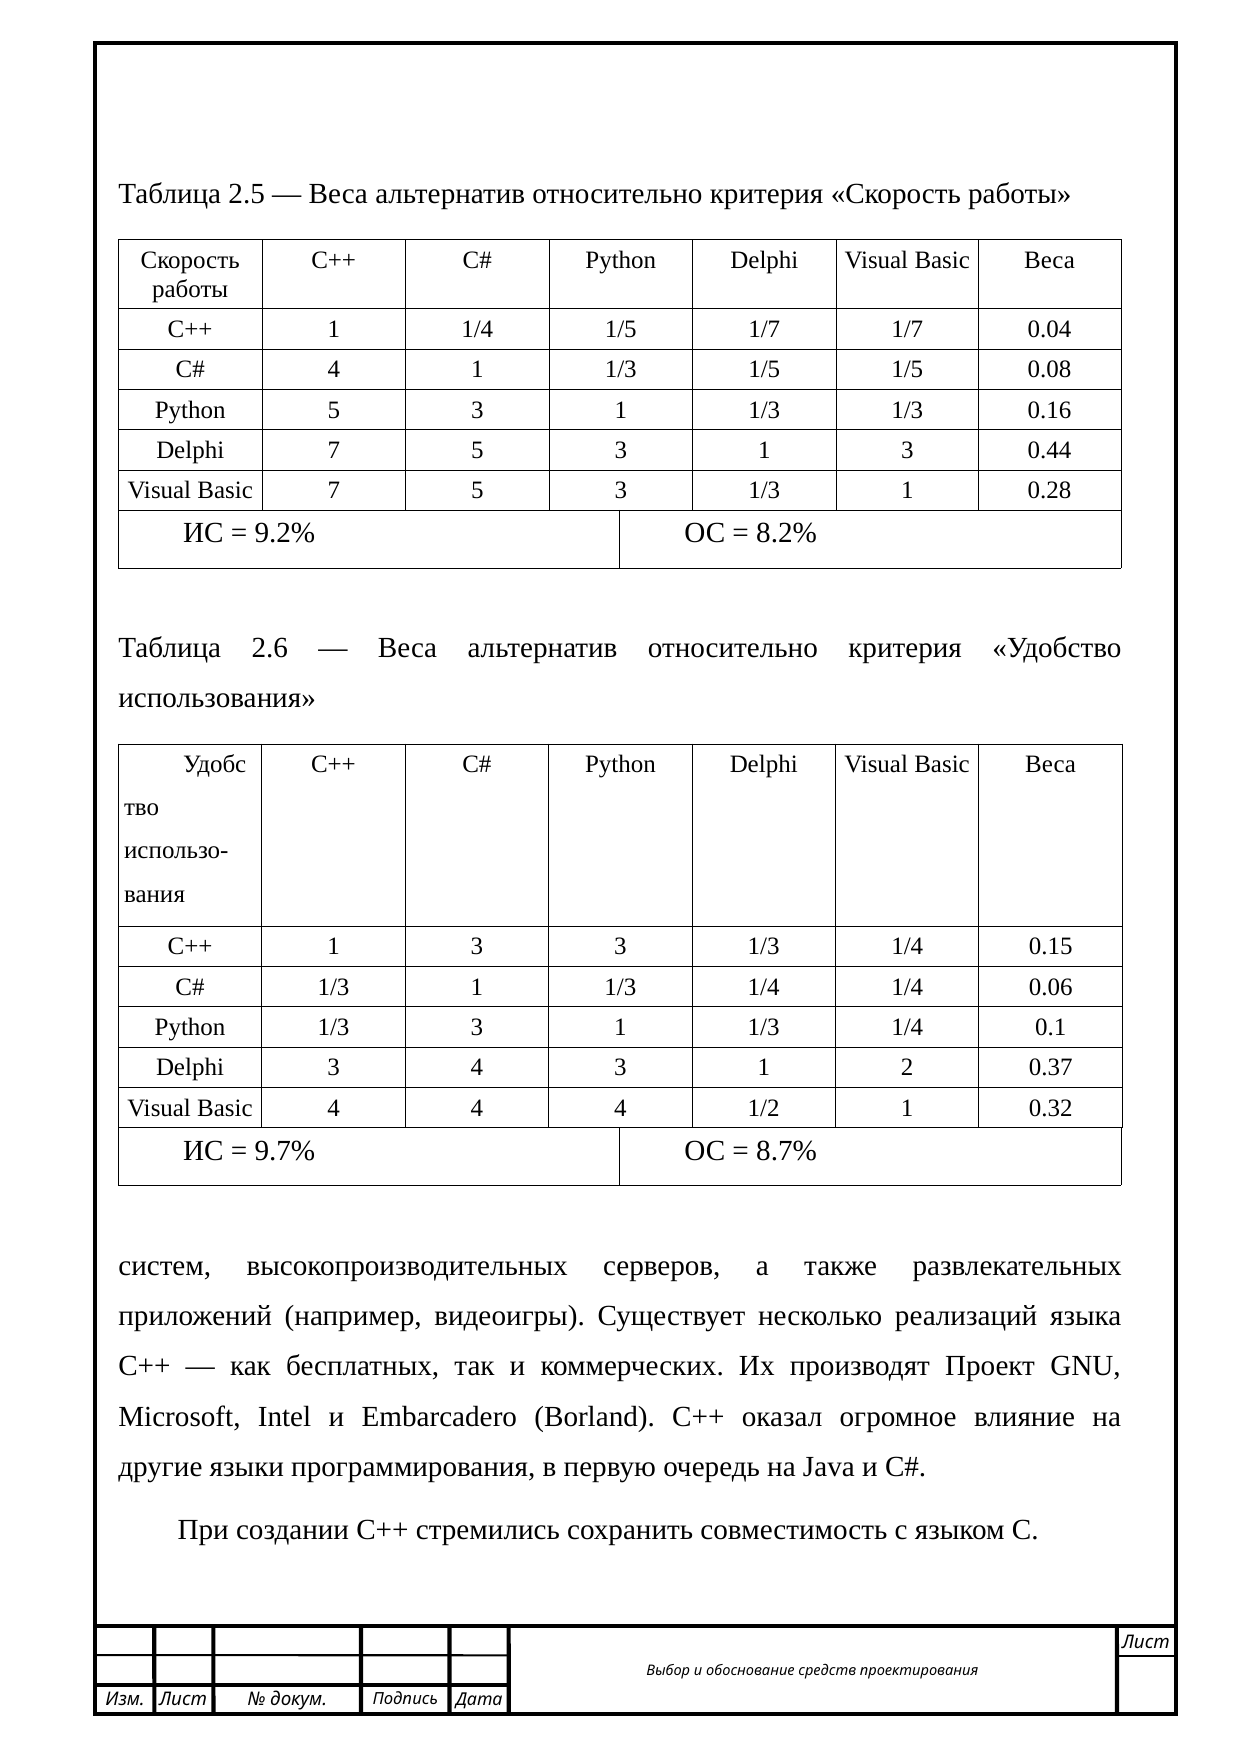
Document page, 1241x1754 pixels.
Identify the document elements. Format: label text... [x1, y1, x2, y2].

table_cell 4 [263, 350, 405, 389]
table_header Скорость работы [119, 240, 262, 308]
table_cell 3 [550, 471, 692, 510]
table_cell 1 [263, 309, 405, 348]
table_cell 1/3 [693, 927, 835, 966]
table_cell Delphi [119, 1048, 261, 1087]
table_cell 1/5 [550, 309, 692, 348]
text Таблица 2.6 — Веса альтернатив относительно критерия «Удобство использования» [118, 630, 1122, 714]
table_cell 0.1 [979, 1007, 1122, 1047]
table_cell 1/3 [262, 967, 405, 1006]
table_cell 3 [262, 1048, 405, 1087]
table_cell 1 [549, 1007, 692, 1047]
table_cell Python [119, 390, 262, 429]
table_cell 1/4 [693, 967, 835, 1006]
table_cell 0.28 [979, 471, 1121, 510]
text При создании C++ стремились сохранить совместимость с языком C. [118, 1512, 1122, 1545]
table_cell 4 [262, 1088, 405, 1127]
table_header Python [550, 240, 692, 308]
table_cell Visual Basic [119, 471, 262, 510]
table_header Visual Basic [836, 745, 978, 926]
table_header C++ [263, 240, 405, 308]
table_cell 1 [836, 1088, 978, 1127]
table_cell 1 [837, 471, 978, 510]
table_cell 1 [550, 390, 692, 429]
text Таблица 2.5 — Веса альтернатив относительно критерия «Скорость работы» [118, 176, 1122, 210]
table_cell 2 [836, 1048, 978, 1087]
table_cell 1 [262, 927, 405, 966]
table_cell 4 [406, 1048, 548, 1087]
table_header Python [549, 745, 692, 926]
table_cell 3 [406, 927, 548, 966]
table_cell C++ [119, 309, 262, 348]
table_cell 1/7 [693, 309, 836, 348]
table_header C# [406, 745, 548, 926]
table_cell ИС = 9.2% [119, 511, 619, 567]
table_cell 0.15 [979, 927, 1122, 966]
table_cell 7 [263, 471, 405, 510]
table_header Веса [979, 745, 1122, 926]
table_cell 0.44 [979, 430, 1121, 469]
table_cell 3 [406, 1007, 548, 1047]
table_header Delphi [693, 745, 835, 926]
table_cell 0.04 [979, 309, 1121, 348]
table_cell Visual Basic [119, 1088, 261, 1127]
table_header C# [406, 240, 549, 308]
table_cell 1/7 [837, 309, 978, 348]
table_cell 3 [549, 927, 692, 966]
table_cell 5 [263, 390, 405, 429]
table_cell 4 [406, 1088, 548, 1127]
table_cell 4 [549, 1088, 692, 1127]
text систем, высокопроизводительных серверов, а также развлекательных приложений (например, видеоигры). Существует несколько реализаций языка C++ — как бесплатных, так и коммерческих. Их производят Проект GNU, Microsoft, Intel и Embarcadero (Borland). C++ оказал огромное влияние на другие языки программирования, в первую очередь на Java и C#. [118, 1248, 1122, 1483]
table_header Visual Basic [837, 240, 978, 308]
table_cell 3 [837, 430, 978, 469]
table_cell 3 [550, 430, 692, 469]
table_cell 3 [549, 1048, 692, 1087]
table_cell 1/4 [406, 309, 549, 348]
table_cell C++ [119, 927, 261, 966]
table_cell C# [119, 350, 262, 389]
table_cell 1/3 [693, 390, 836, 429]
table_cell 3 [406, 390, 549, 429]
table_cell 1 [693, 430, 836, 469]
table_cell 1/3 [262, 1007, 405, 1047]
table_cell 5 [406, 471, 549, 510]
table_cell 5 [406, 430, 549, 469]
table_header C++ [262, 745, 405, 926]
table_cell 0.08 [979, 350, 1121, 389]
table_header ОС = 8.7% [620, 1128, 1121, 1185]
table_cell 1/5 [693, 350, 836, 389]
table_cell 1 [406, 350, 549, 389]
table_cell C# [119, 967, 261, 1006]
table_cell 1 [406, 967, 548, 1006]
table_cell 1/2 [693, 1088, 835, 1127]
table_header Удобство использо-вания [119, 745, 261, 926]
table_cell Python [119, 1007, 261, 1047]
table_cell ОС = 8.2% [620, 511, 1121, 567]
table_cell Delphi [119, 430, 262, 469]
table_cell 1/4 [836, 1007, 978, 1047]
table_cell 0.06 [979, 967, 1122, 1006]
table_cell 7 [263, 430, 405, 469]
table_header Веса [979, 240, 1121, 308]
table_cell 1/3 [693, 1007, 835, 1047]
table_header Delphi [693, 240, 836, 308]
table_cell 1 [693, 1048, 835, 1087]
table_cell 1/3 [550, 350, 692, 389]
table_cell 1/3 [549, 967, 692, 1006]
table_cell 1/3 [837, 390, 978, 429]
table_header ИС = 9.7% [119, 1128, 619, 1185]
table_cell 1/3 [693, 471, 836, 510]
table_cell 0.16 [979, 390, 1121, 429]
table_cell 1/4 [836, 927, 978, 966]
table_cell 1/5 [837, 350, 978, 389]
table_cell 1/4 [836, 967, 978, 1006]
table_cell 0.32 [979, 1088, 1122, 1127]
table_cell 0.37 [979, 1048, 1122, 1087]
